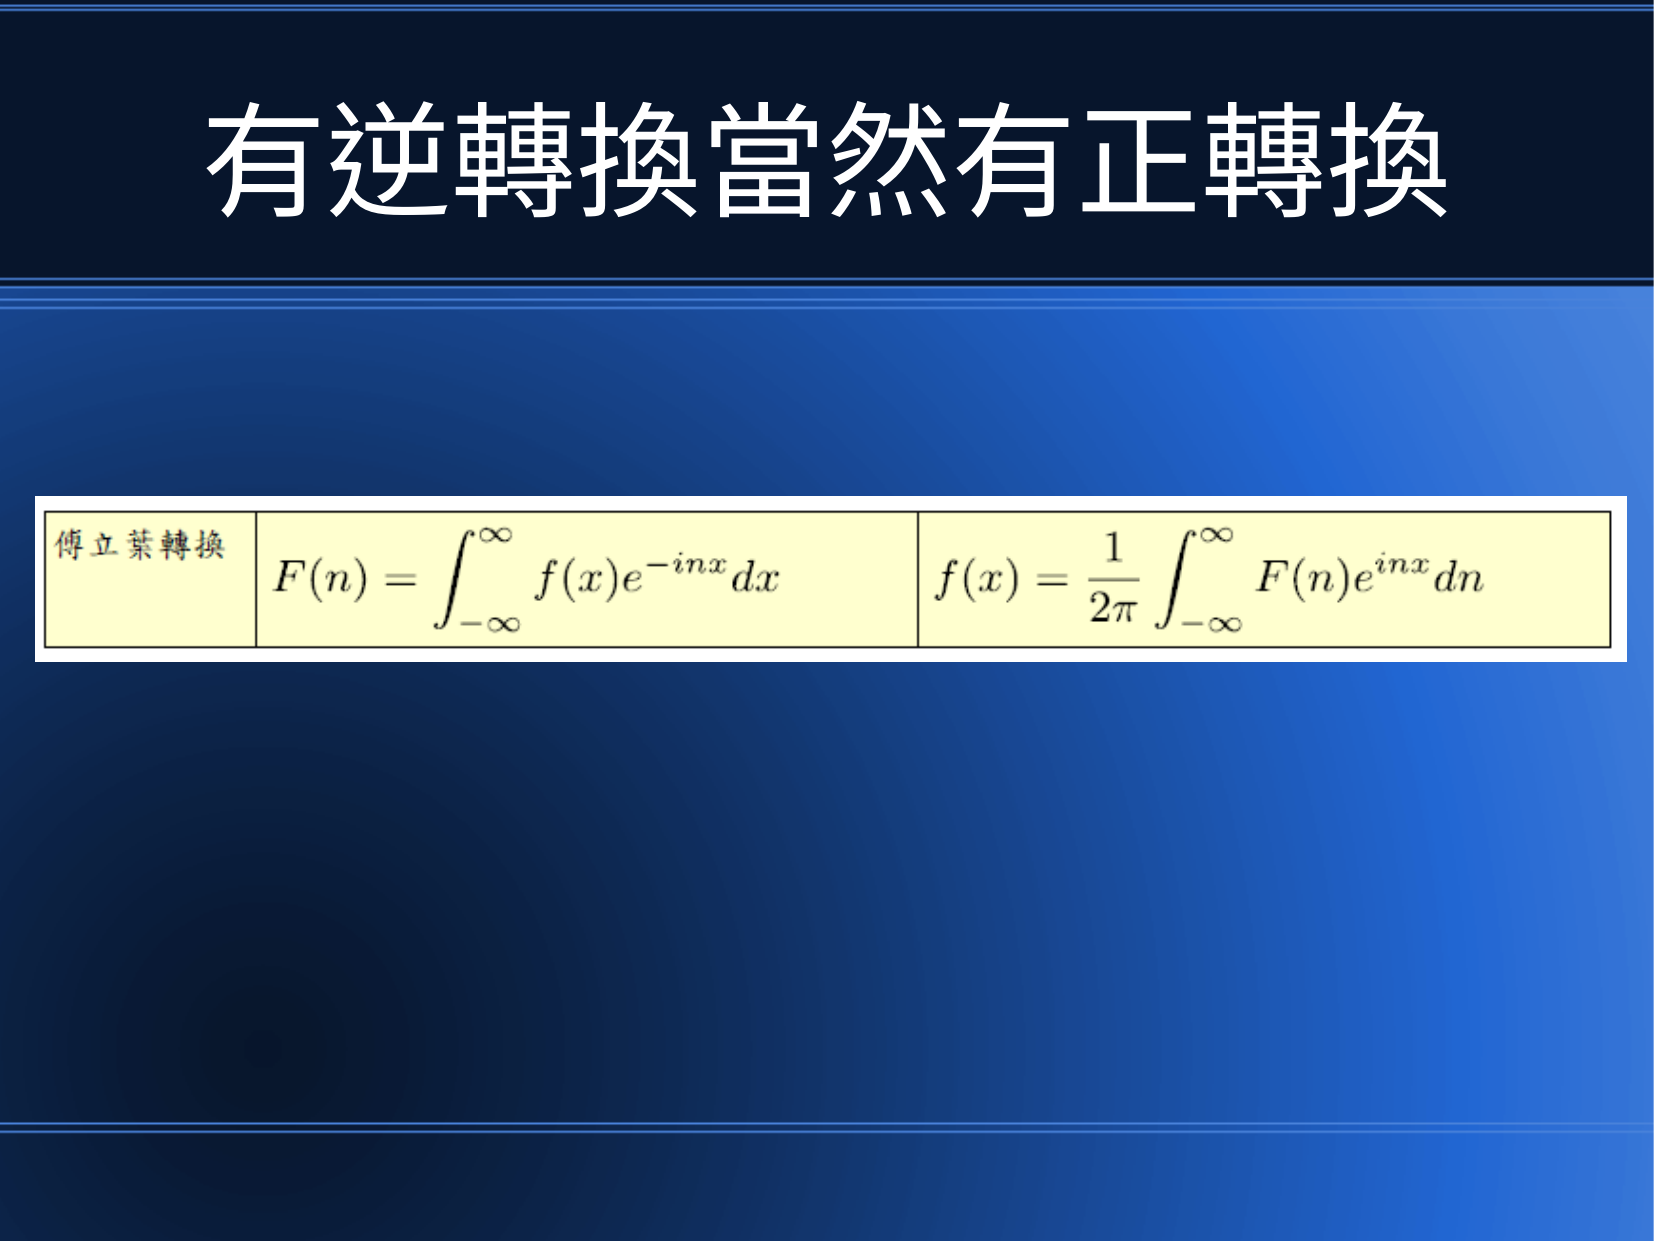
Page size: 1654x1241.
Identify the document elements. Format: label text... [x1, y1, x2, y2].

picture [0, 0, 1654, 1241]
title 有逆轉換當然有正轉換 [82, 49, 1571, 257]
